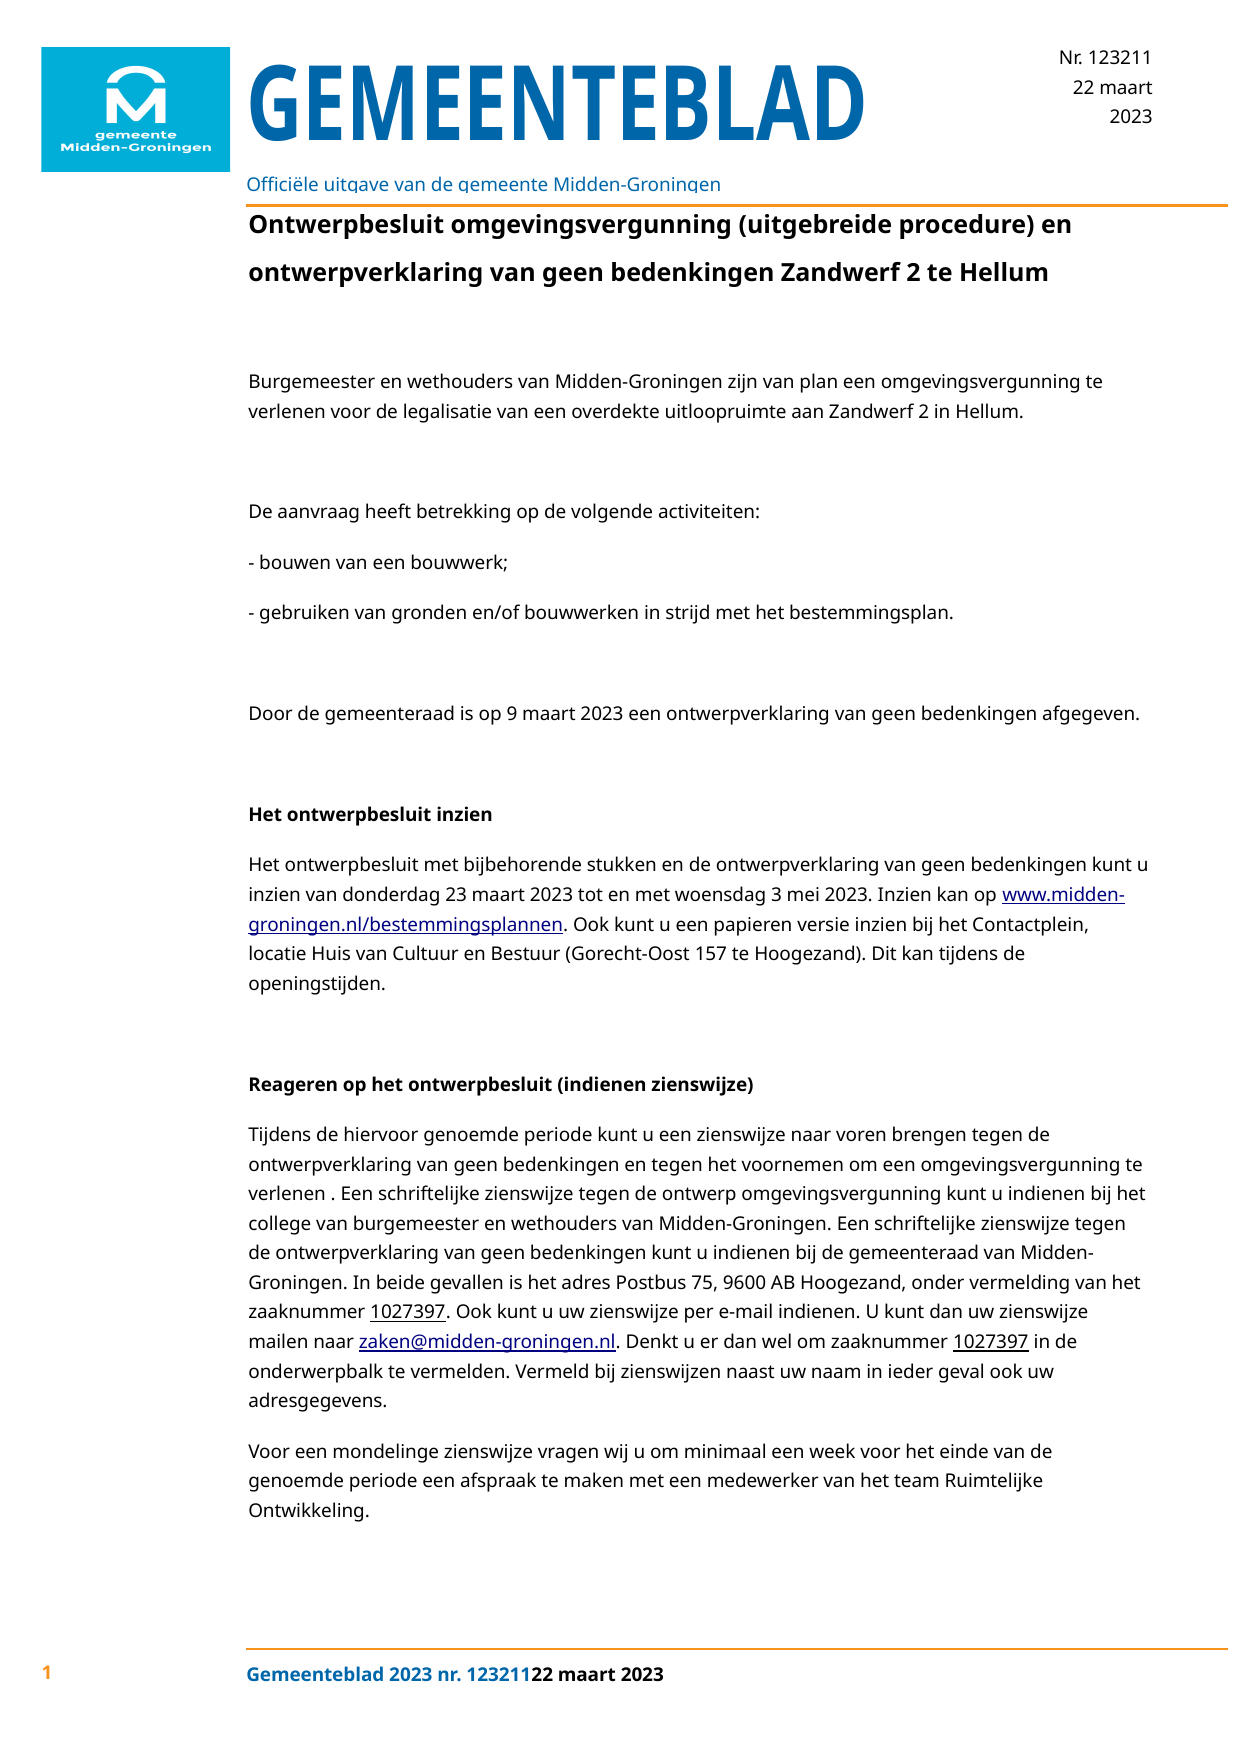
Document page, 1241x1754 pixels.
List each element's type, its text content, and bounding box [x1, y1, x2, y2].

text Voor een mondelinge zienswijze vragen wij u om minimaal een week voor het einde van de genoemde periode een afspraak te maken met een medewerker van het team Ruimtelijke Ontwikkeling. [248, 1438, 1152, 1523]
text Door de gemeenteraad is op 9 maart 2023 een ontwerpverklaring van geen bedenkingen afgegeven. [248, 700, 1152, 726]
picture [184, 146, 190, 153]
text Het ontwerpbesluit inzien [248, 801, 1152, 827]
text - bouwen van een bouwwerk; [248, 549, 1152, 575]
text Tijdens de hiervoor genoemde periode kunt u een zienswijze naar voren brengen tegen de ontwerpverklaring van geen bedenkingen en tegen het voornemen om een omgevingsvergunning te verlenen . Een schriftelijke zienswijze tegen de ontwerp omgevingsvergunning kunt u indienen bij het college van burgemeester en wethouders van Midden-Groningen. Een schriftelijke zienswijze tegen de ontwerpverklaring van geen bedenkingen kunt u indienen bij de gemeenteraad van Midden-Groningen. In beide gevallen is het adres Postbus 75, 9600 AB Hoogezand, onder vermelding van het zaaknummer 1027397. Ook kunt u uw zienswijze per e-mail indienen. U kunt dan uw zienswijze mailen naar zaken@midden-groningen.nl. Denkt u er dan wel om zaaknummer 1027397 in de onderwerpbalk te vermelden. Vermeld bij zienswijzen naast uw naam in ieder geval ook uw adresgegevens. [248, 1121, 1152, 1413]
picture [108, 66, 164, 82]
text - gebruiken van gronden en/of bouwwerken in strijd met het bestemmingsplan. [248, 599, 1152, 625]
picture [107, 89, 165, 122]
text Burgemeester en wethouders van Midden-Groningen zijn van plan een omgevingsvergunning te verlenen voor de legalisatie van een overdekte uitloopruimte aan Zandwerf 2 in Hellum. [248, 368, 1152, 424]
text Het ontwerpbesluit met bijbehorende stukken en de ontwerpverklaring van geen bedenkingen kunt u inzien van donderdag 23 maart 2023 tot en met woensdag 3 mei 2023. Inzien kan op www.midden-groningen.nl/bestemmingsplannen. Ook kunt u een papieren versie inzien bij het Contactplein, locatie Huis van Cultuur en Bestuur (Gorecht-Oost 157 te Hoogezand). Dit kan tijdens de openingstijden. [248, 852, 1152, 996]
text Ontwerpbesluit omgevingsvergunning (uitgebreide procedure) en ontwerpverklaring van geen bedenkingen Zandwerf 2 te Hellum [248, 207, 1152, 288]
text De aanvraag heeft betrekking op de volgende activiteiten: [248, 499, 1152, 524]
text Reageren op het ontwerpbesluit (indienen zienswijze) [248, 1071, 1152, 1097]
